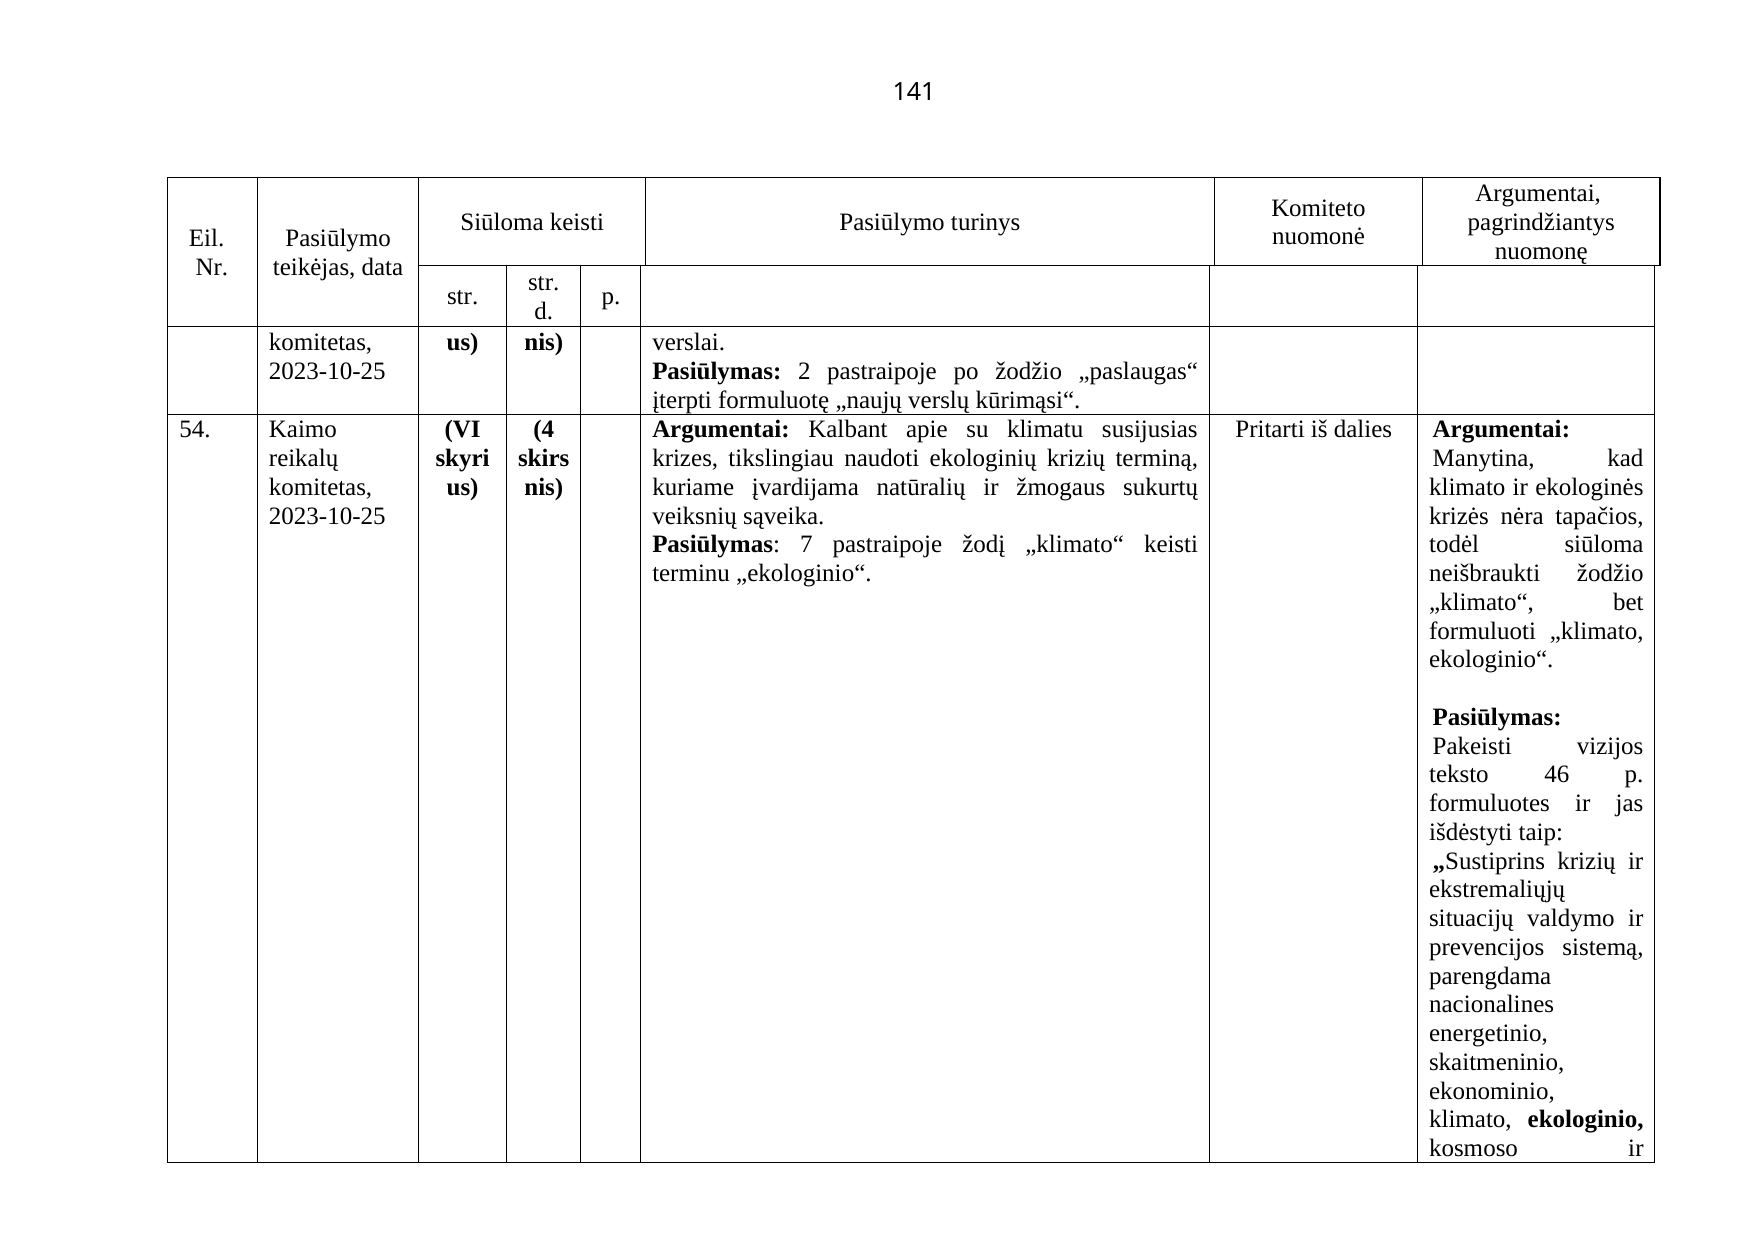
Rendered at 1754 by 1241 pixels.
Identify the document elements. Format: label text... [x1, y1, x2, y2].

table_header Eil. Nr. [168, 178, 257, 326]
table_cell [1655, 326, 1660, 413]
table_cell [581, 327, 640, 413]
table_cell [1210, 327, 1417, 413]
table_cell Argumentai: Manytina, kad klimato ir ekologinės krizės nėra tapačios, todėl siūloma neišbraukti žodžio „klimato“, bet formuluoti „klimato, ekologinio“. Pasiūlymas: Pakeisti vizijos teksto 46 p. formuluotes ir jas išdėstyti taip: „Sustiprins krizių ir ekstremaliųjų situacijų valdymo ir prevencijos sistemą, parengdama nacionalines energetinio, skaitmeninio, ekonominio, klimato, ekologinio, kosmoso ir [1418, 415, 1654, 1162]
table_cell [1655, 266, 1660, 326]
table_cell verslai. Pasiūlymas: 2 pastraipoje po žodžio „paslaugas“ įterpti formuluotę „naujų verslų kūrimąsi“. [641, 327, 1209, 413]
table_cell komitetas, 2023-10-25 [258, 327, 418, 413]
table_cell 54. [168, 415, 257, 1162]
table_cell [1210, 266, 1417, 326]
table_header Argumentai, pagrindžiantys nuomonę [1423, 178, 1659, 264]
table_header Komiteto nuomonė [1215, 178, 1422, 264]
table_cell [1418, 327, 1654, 413]
table_header Pasiūlymo turinys [646, 178, 1214, 264]
table_cell Kaimo reikalų komitetas, 2023-10-25 [258, 415, 418, 1162]
table_cell nis) [507, 327, 580, 413]
table_cell Pritarti iš dalies [1210, 415, 1417, 1162]
table_cell [641, 266, 1209, 326]
table_cell [581, 415, 640, 1162]
table_cell [1418, 266, 1654, 326]
table_header Pasiūlymo teikėjas, data [258, 178, 418, 326]
table_cell [1655, 414, 1660, 1162]
table_cell us) [419, 327, 506, 413]
table_cell (VI skyrius) [419, 415, 506, 1162]
table_cell str. d. [507, 266, 580, 326]
table_cell [168, 327, 257, 413]
table_cell (4 skirsnis) [507, 415, 580, 1162]
table_cell Argumentai: Kalbant apie su klimatu susijusias krizes, tikslingiau naudoti ekologinių krizių terminą, kuriame įvardijama natūralių ir žmogaus sukurtų veiksnių sąveika. Pasiūlymas: 7 pastraipoje žodį „klimato“ keisti terminu „ekologinio“. [641, 415, 1209, 1162]
table_cell p. [581, 266, 640, 326]
table_header Siūloma keisti [419, 178, 645, 264]
table_cell str. [419, 266, 506, 326]
